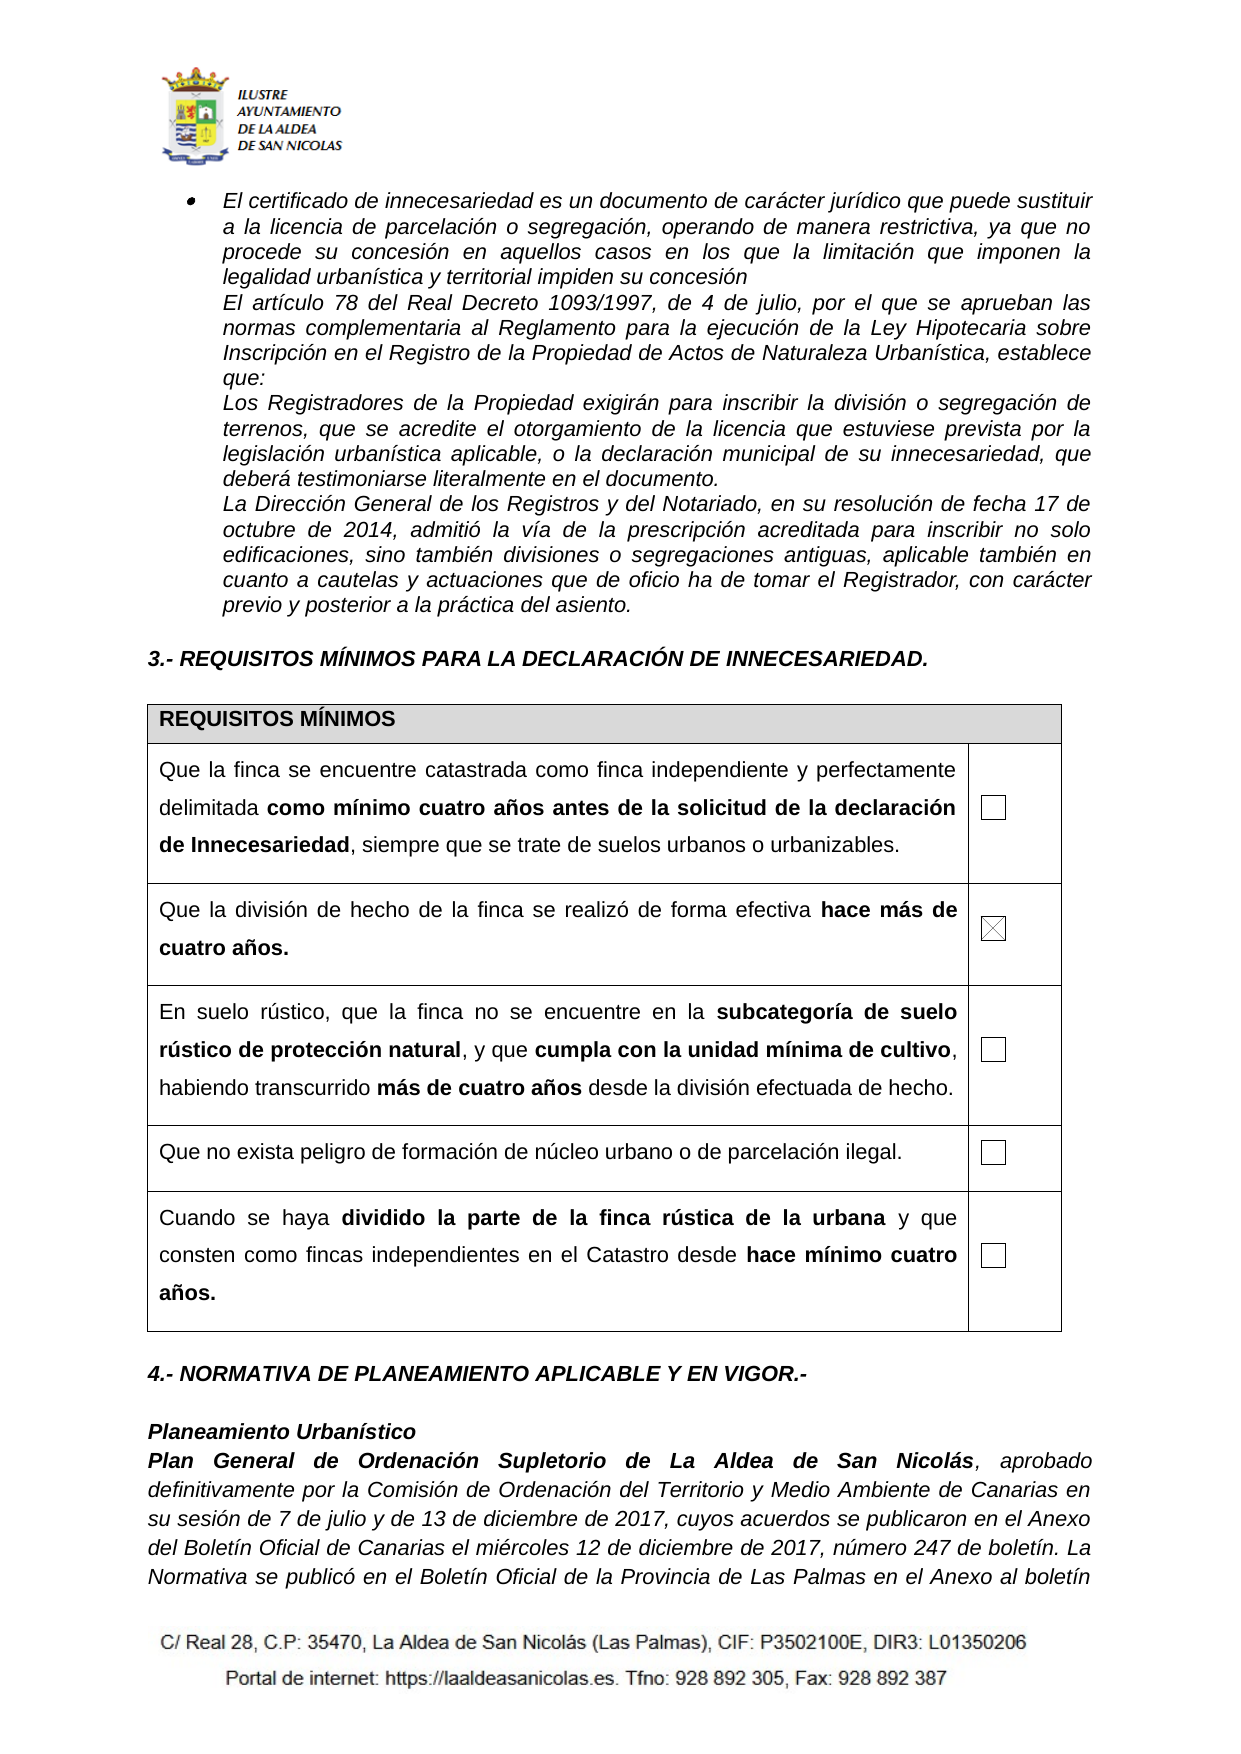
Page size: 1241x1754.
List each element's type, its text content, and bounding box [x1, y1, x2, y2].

table_cell [969, 744, 1061, 883]
text 3.- REQUISITOS MÍNIMOS PARA LA DECLARACIÓN DE INNECESARIEDAD. [148, 646, 1093, 671]
table_cell Cuando se haya dividido la parte de la finca rústica de la urbana y que consten como fincas independientes en el Catastro desde hace mínimo cuatro años. [148, 1192, 968, 1331]
text El artículo 78 del Real Decreto 1093/1997, de 4 de julio, por el que se aprueban las normas complementaria al Reglamento para la ejecución de la Ley Hipotecaria sobre Inscripción en el Registro de la Propiedad de Actos de Naturaleza Urbanística, establece que: [223, 289, 1093, 390]
table_cell En suelo rústico, que la finca no se encuentre en la subcategoría de suelo rústico de protección natural, y que cumpla con la unidad mínima de cultivo, habiendo transcurrido más de cuatro años desde la división efectuada de hecho. [148, 986, 968, 1125]
text Plan General de Ordenación Supletorio de La Aldea de San Nicolás, aprobado definitivamente por la Comisión de Ordenación del Territorio y Medio Ambiente de Canarias en su sesión de 7 de julio y de 13 de diciembre de 2017, cuyos acuerdos se publicaron en el Anexo del Boletín Oficial de Canarias el miércoles 12 de diciembre de 2017, número 247 de boletín. La Normativa se publicó en el Boletín Oficial de la Provincia de Las Palmas en el Anexo al boletín [148, 1448, 1093, 1589]
table_cell Que la finca se encuentre catastrada como finca independiente y perfectamente delimitada como mínimo cuatro años antes de la solicitud de la declaración de Innecesariedad, siempre que se trate de suelos urbanos o urbanizables. [148, 744, 968, 883]
table_header REQUISITOS MÍNIMOS [148, 705, 1061, 743]
table_cell [969, 1192, 1061, 1331]
picture [148, 1626, 1034, 1694]
table_cell Que no exista peligro de formación de núcleo urbano o de parcelación ilegal. [148, 1126, 968, 1191]
text Planeamiento Urbanístico [148, 1419, 1093, 1444]
text Los Registradores de la Propiedad exigirán para inscribir la división o segregación de terrenos, que se acredite el otorgamiento de la licencia que estuviese prevista por la legislación urbanística aplicable, o la declaración municipal de su innecesariedad, que deberá testimoniarse literalmente en el documento. [223, 390, 1093, 491]
table_cell [969, 1126, 1061, 1191]
list El certificado de innecesariedad es un documento de carácter jurídico que puede sustituir a la licencia de parcelación o segregación, operando de manera restrictiva, ya que no procede su concesión en aquellos casos en los que la limitación que imponen la legalidad urbanística y territorial impiden su concesión [185, 188, 1093, 289]
table_cell [969, 884, 1061, 985]
table_cell Que la división de hecho de la finca se realizó de forma efectiva hace más de cuatro años. [148, 884, 968, 985]
picture [148, 59, 358, 173]
text La Dirección General de los Registros y del Notariado, en su resolución de fecha 17 de octubre de 2014, admitió la vía de la prescripción acreditada para inscribir no solo edificaciones, sino también divisiones o segregaciones antiguas, aplicable también en cuanto a cautelas y actuaciones que de oficio ha de tomar el Registrador, con carácter previo y posterior a la práctica del asiento. [223, 491, 1093, 617]
text 4.- NORMATIVA DE PLANEAMIENTO APLICABLE Y EN VIGOR.- [148, 1361, 1093, 1386]
table_cell [969, 986, 1061, 1125]
